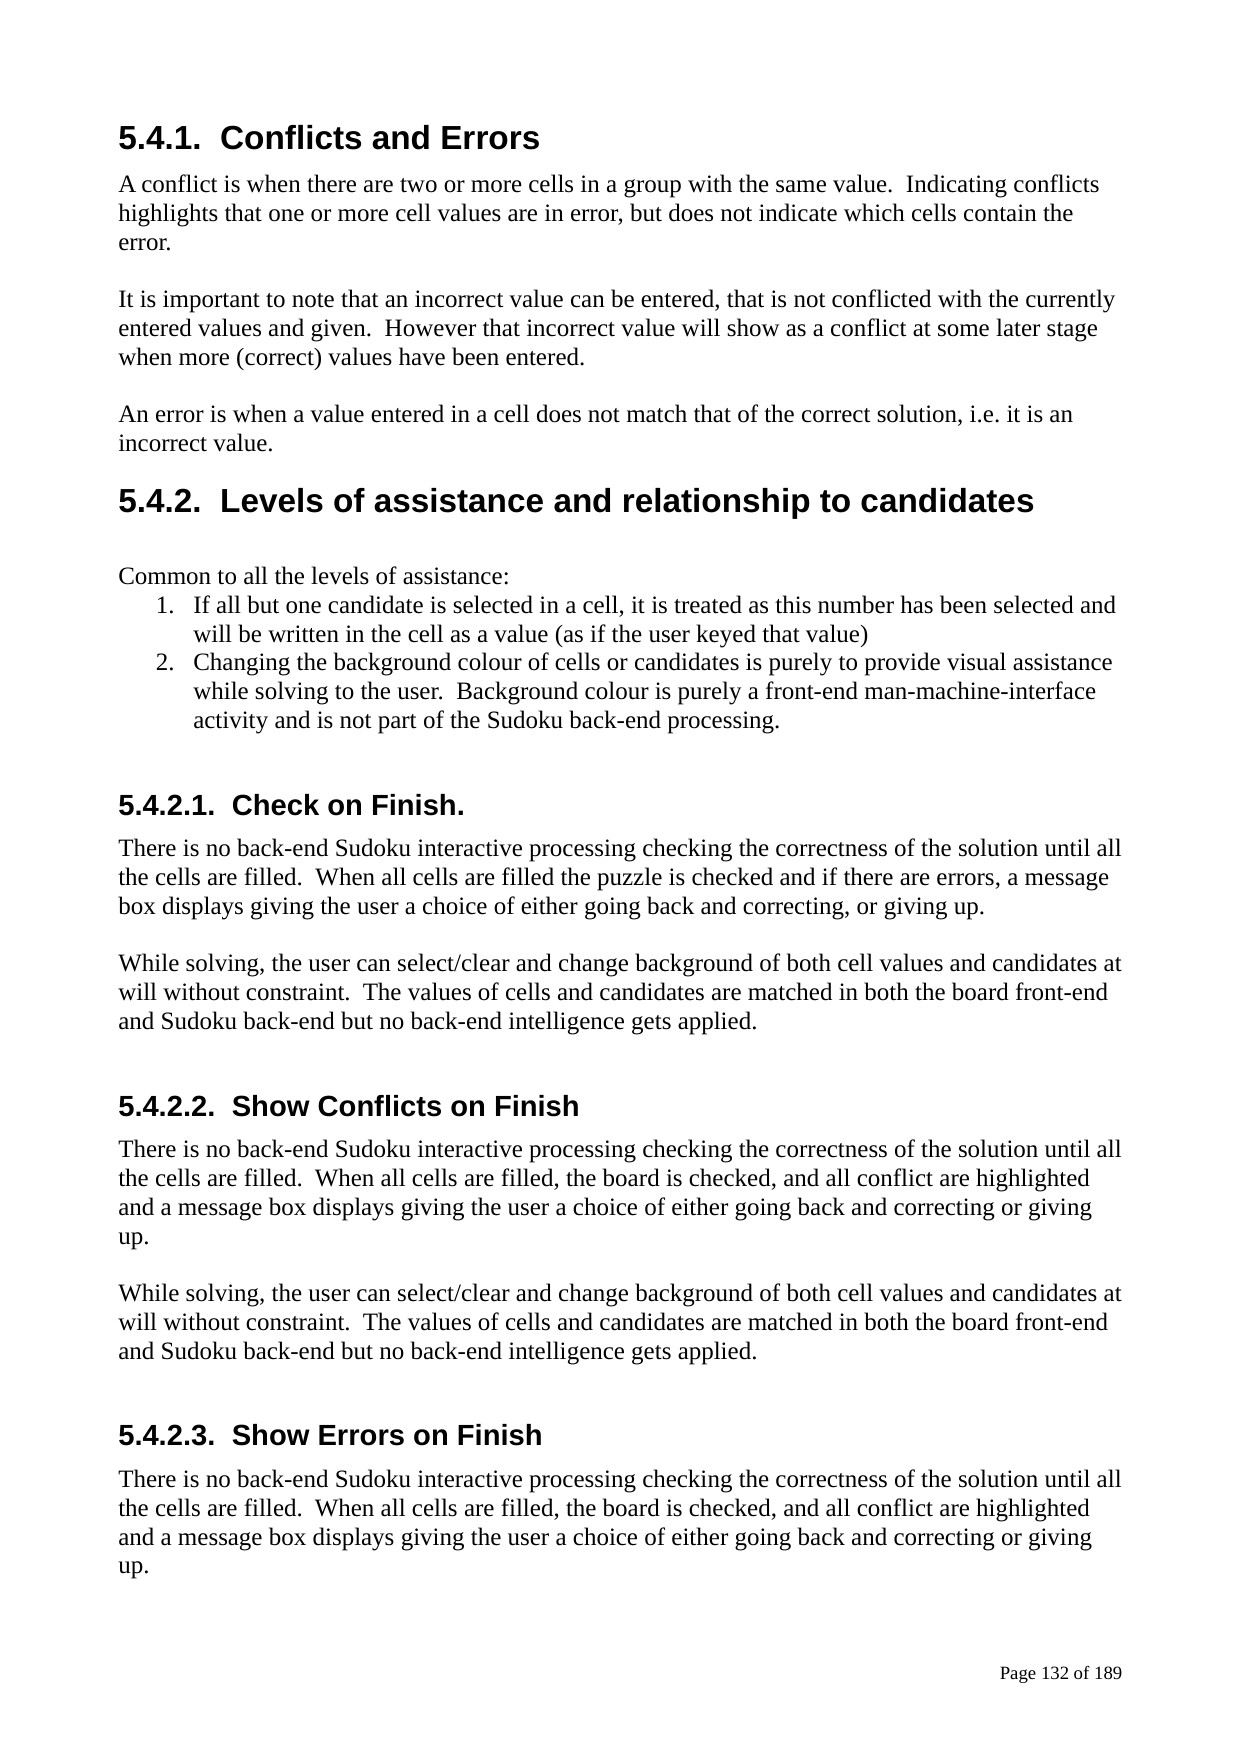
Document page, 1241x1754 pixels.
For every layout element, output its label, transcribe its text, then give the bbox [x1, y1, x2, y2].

subtitle Show Conflicts on Finish [118, 1088, 1122, 1122]
text While solving, the user can select/clear and change background of both cell values and candidates at will without constraint. The values of cells and candidates are matched in both the board front-end and Sudoku back-end but no back-end intelligence gets applied. [118, 948, 1122, 1035]
text There is no back-end Sudoku interactive processing checking the correctness of the solution until all the cells are filled. When all cells are filled, the board is checked, and all conflict are highlighted and a message box displays giving the user a choice of either going back and correcting or giving up. [118, 1464, 1122, 1579]
text There is no back-end Sudoku interactive processing checking the correctness of the solution until all the cells are filled. When all cells are filled the puzzle is checked and if there are errors, a message box displays giving the user a choice of either going back and correcting, or giving up. [118, 833, 1122, 920]
subtitle Conflicts and Errors [118, 118, 1122, 157]
text A conflict is when there are two or more cells in a group with the same value. Indicating conflicts highlights that one or more cell values are in error, but does not indicate which cells contain the error. [118, 169, 1122, 255]
subtitle Levels of assistance and relationship to candidates [118, 482, 1122, 520]
list Changing the background colour of cells or candidates is purely to provide visual assistance while solving to the user. Background colour is purely a front-end man-machine-interface activity and is not part of the Sudoku back-end processing. [156, 647, 1122, 734]
text An error is when a value entered in a cell does not match that of the correct solution, i.e. it is an incorrect value. [118, 399, 1122, 457]
subtitle Show Errors on Finish [118, 1418, 1122, 1452]
subtitle Check on Finish. [118, 787, 1122, 821]
text While solving, the user can select/clear and change background of both cell values and candidates at will without constraint. The values of cells and candidates are matched in both the board front-end and Sudoku back-end but no back-end intelligence gets applied. [118, 1278, 1122, 1364]
text There is no back-end Sudoku interactive processing checking the correctness of the solution until all the cells are filled. When all cells are filled, the board is checked, and all conflict are highlighted and a message box displays giving the user a choice of either going back and correcting or giving up. [118, 1134, 1122, 1249]
text It is important to note that an incorrect value can be entered, that is not conflicted with the currently entered values and given. However that incorrect value will show as a conflict at some later stage when more (correct) values have been entered. [118, 284, 1122, 370]
text Common to all the levels of assistance: [118, 561, 1122, 590]
list If all but one candidate is selected in a cell, it is treated as this number has been selected and will be written in the cell as a value (as if the user keyed that value) [156, 590, 1122, 647]
